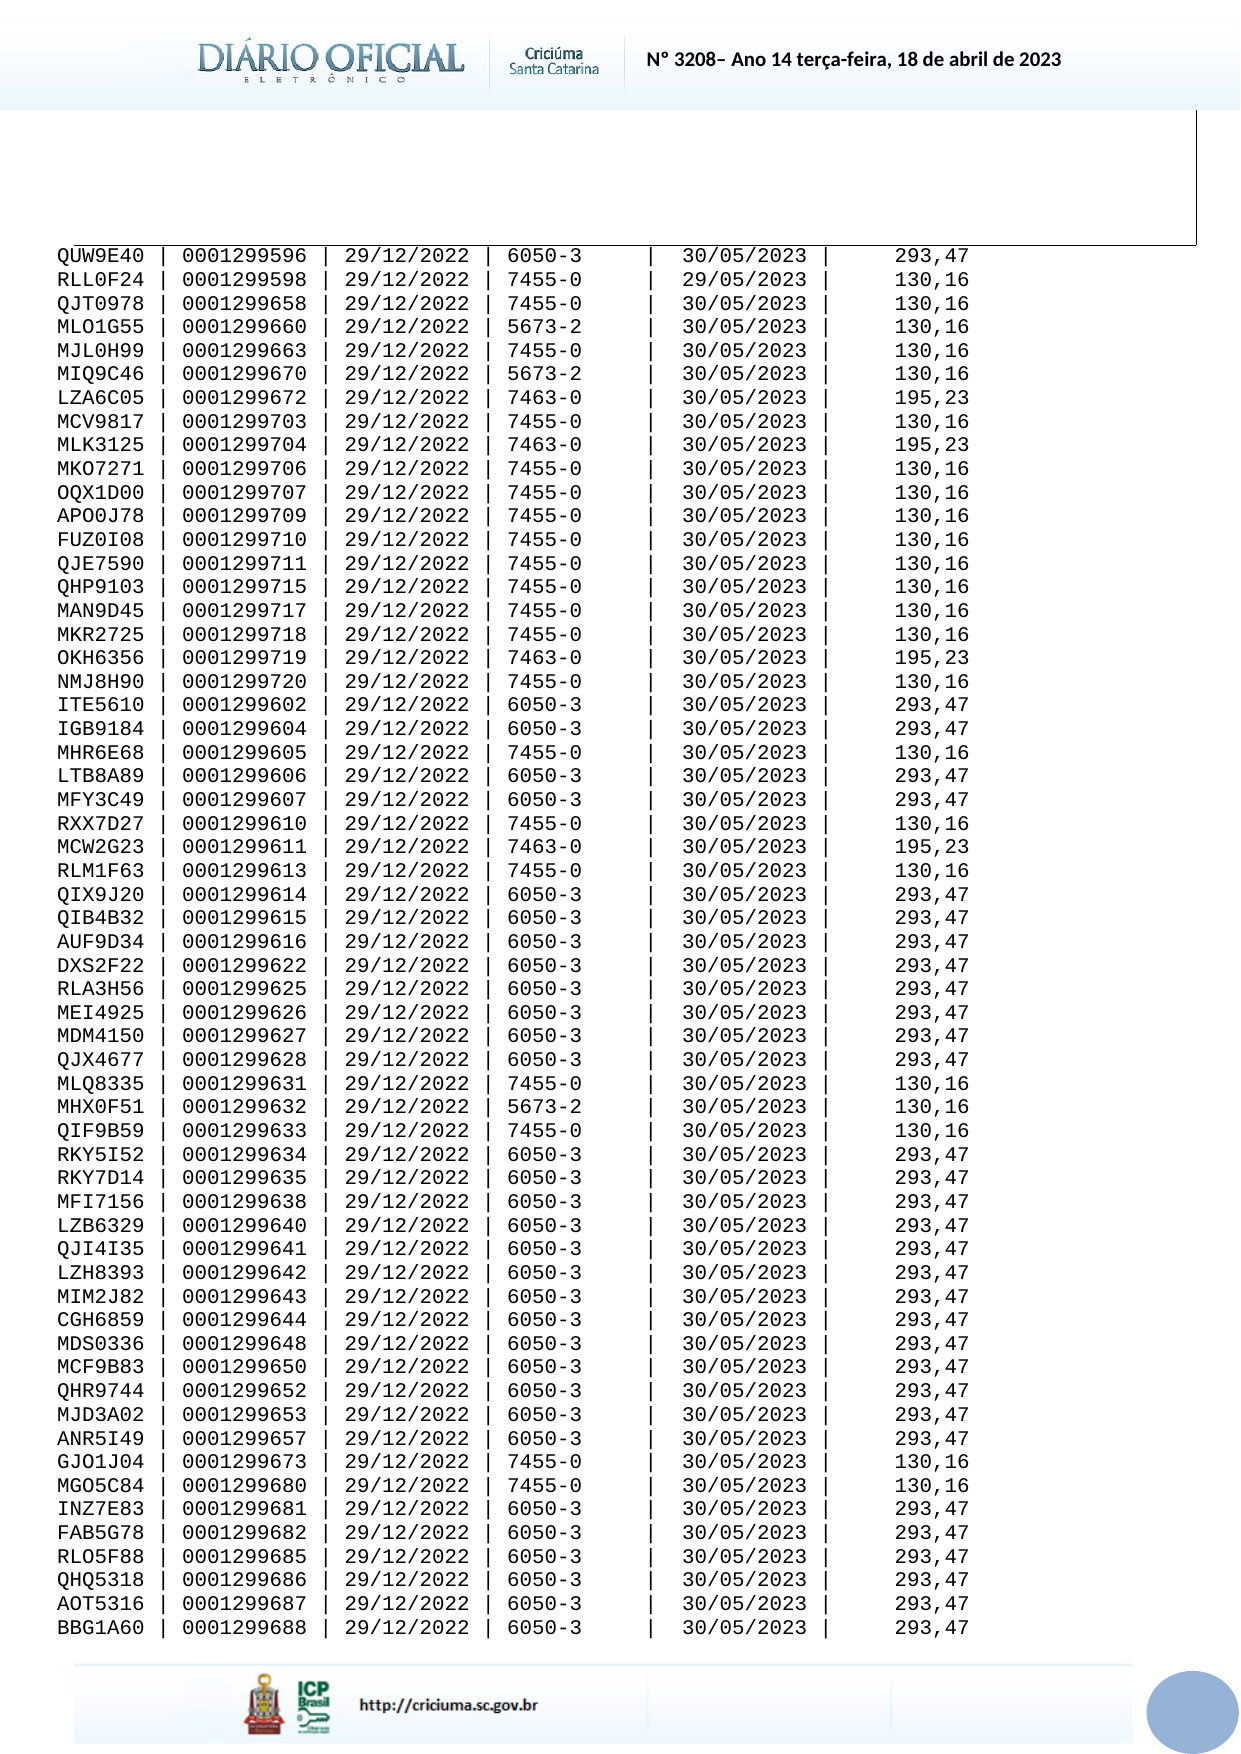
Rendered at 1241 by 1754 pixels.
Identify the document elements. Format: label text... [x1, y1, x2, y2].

text QHR9744 | 0001299652 | 29/12/2022 | 6050-3 | 30/05/2023 | 293,47 [44, 1380, 1196, 1404]
text CGH6859 | 0001299644 | 29/12/2022 | 6050-3 | 30/05/2023 | 293,47 [44, 1309, 1196, 1333]
text RKY7D14 | 0001299635 | 29/12/2022 | 6050-3 | 30/05/2023 | 293,47 [44, 1167, 1196, 1191]
text QJT0978 | 0001299658 | 29/12/2022 | 7455-0 | 30/05/2023 | 130,16 [44, 292, 1196, 316]
text MEI4925 | 0001299626 | 29/12/2022 | 6050-3 | 30/05/2023 | 293,47 [44, 1002, 1196, 1026]
text RLL0F24 | 0001299598 | 29/12/2022 | 7455-0 | 29/05/2023 | 130,16 [44, 269, 1196, 292]
text BBG1A60 | 0001299688 | 29/12/2022 | 6050-3 | 30/05/2023 | 293,47 [44, 1617, 1196, 1640]
text ITE5610 | 0001299602 | 29/12/2022 | 6050-3 | 30/05/2023 | 293,47 [44, 694, 1196, 718]
text RLM1F63 | 0001299613 | 29/12/2022 | 7455-0 | 30/05/2023 | 130,16 [44, 860, 1196, 884]
text OKH6356 | 0001299719 | 29/12/2022 | 7463-0 | 30/05/2023 | 195,23 [44, 647, 1196, 671]
text MFI7156 | 0001299638 | 29/12/2022 | 6050-3 | 30/05/2023 | 293,47 [44, 1191, 1196, 1215]
text MIQ9C46 | 0001299670 | 29/12/2022 | 5673-2 | 30/05/2023 | 130,16 [44, 363, 1196, 387]
text NMJ8H90 | 0001299720 | 29/12/2022 | 7455-0 | 30/05/2023 | 130,16 [44, 671, 1196, 694]
text RLO5F88 | 0001299685 | 29/12/2022 | 6050-3 | 30/05/2023 | 293,47 [44, 1546, 1196, 1569]
text DXS2F22 | 0001299622 | 29/12/2022 | 6050-3 | 30/05/2023 | 293,47 [44, 954, 1196, 978]
text QUW9E40 | 0001299596 | 29/12/2022 | 6050-3 | 30/05/2023 | 293,47 [44, 245, 1196, 269]
text QIF9B59 | 0001299633 | 29/12/2022 | 7455-0 | 30/05/2023 | 130,16 [44, 1120, 1196, 1144]
text IGB9184 | 0001299604 | 29/12/2022 | 6050-3 | 30/05/2023 | 293,47 [44, 718, 1196, 742]
text MJD3A02 | 0001299653 | 29/12/2022 | 6050-3 | 30/05/2023 | 293,47 [44, 1404, 1196, 1427]
text LZA6C05 | 0001299672 | 29/12/2022 | 7463-0 | 30/05/2023 | 195,23 [44, 387, 1196, 411]
text LTB8A89 | 0001299606 | 29/12/2022 | 6050-3 | 30/05/2023 | 293,47 [44, 765, 1196, 789]
text RLA3H56 | 0001299625 | 29/12/2022 | 6050-3 | 30/05/2023 | 293,47 [44, 978, 1196, 1002]
text ANR5I49 | 0001299657 | 29/12/2022 | 6050-3 | 30/05/2023 | 293,47 [44, 1427, 1196, 1451]
text MHR6E68 | 0001299605 | 29/12/2022 | 7455-0 | 30/05/2023 | 130,16 [44, 742, 1196, 765]
text MGO5C84 | 0001299680 | 29/12/2022 | 7455-0 | 30/05/2023 | 130,16 [44, 1475, 1196, 1498]
text MDM4150 | 0001299627 | 29/12/2022 | 6050-3 | 30/05/2023 | 293,47 [44, 1026, 1196, 1049]
text MAN9D45 | 0001299717 | 29/12/2022 | 7455-0 | 30/05/2023 | 130,16 [44, 600, 1196, 623]
text QIB4B32 | 0001299615 | 29/12/2022 | 6050-3 | 30/05/2023 | 293,47 [44, 907, 1196, 931]
text LZH8393 | 0001299642 | 29/12/2022 | 6050-3 | 30/05/2023 | 293,47 [44, 1262, 1196, 1286]
text QHQ5318 | 0001299686 | 29/12/2022 | 6050-3 | 30/05/2023 | 293,47 [44, 1569, 1196, 1593]
text FUZ0I08 | 0001299710 | 29/12/2022 | 7455-0 | 30/05/2023 | 130,16 [44, 529, 1196, 553]
text MKO7271 | 0001299706 | 29/12/2022 | 7455-0 | 30/05/2023 | 130,16 [44, 458, 1196, 482]
text RKY5I52 | 0001299634 | 29/12/2022 | 6050-3 | 30/05/2023 | 293,47 [44, 1144, 1196, 1167]
text MLK3125 | 0001299704 | 29/12/2022 | 7463-0 | 30/05/2023 | 195,23 [44, 434, 1196, 458]
text MDS0336 | 0001299648 | 29/12/2022 | 6050-3 | 30/05/2023 | 293,47 [44, 1333, 1196, 1357]
text LZB6329 | 0001299640 | 29/12/2022 | 6050-3 | 30/05/2023 | 293,47 [44, 1215, 1196, 1238]
text MFY3C49 | 0001299607 | 29/12/2022 | 6050-3 | 30/05/2023 | 293,47 [44, 789, 1196, 813]
text GJO1J04 | 0001299673 | 29/12/2022 | 7455-0 | 30/05/2023 | 130,16 [44, 1451, 1196, 1475]
text FAB5G78 | 0001299682 | 29/12/2022 | 6050-3 | 30/05/2023 | 293,47 [44, 1522, 1196, 1546]
text MCV9817 | 0001299703 | 29/12/2022 | 7455-0 | 30/05/2023 | 130,16 [44, 411, 1196, 434]
text QJX4677 | 0001299628 | 29/12/2022 | 6050-3 | 30/05/2023 | 293,47 [44, 1049, 1196, 1073]
text QHP9103 | 0001299715 | 29/12/2022 | 7455-0 | 30/05/2023 | 130,16 [44, 576, 1196, 600]
text MIM2J82 | 0001299643 | 29/12/2022 | 6050-3 | 30/05/2023 | 293,47 [44, 1286, 1196, 1309]
text MLO1G55 | 0001299660 | 29/12/2022 | 5673-2 | 30/05/2023 | 130,16 [44, 316, 1196, 340]
text QIX9J20 | 0001299614 | 29/12/2022 | 6050-3 | 30/05/2023 | 293,47 [44, 884, 1196, 907]
text QJI4I35 | 0001299641 | 29/12/2022 | 6050-3 | 30/05/2023 | 293,47 [44, 1238, 1196, 1262]
text OQX1D00 | 0001299707 | 29/12/2022 | 7455-0 | 30/05/2023 | 130,16 [44, 482, 1196, 505]
text RXX7D27 | 0001299610 | 29/12/2022 | 7455-0 | 30/05/2023 | 130,16 [44, 813, 1196, 836]
text MLQ8335 | 0001299631 | 29/12/2022 | 7455-0 | 30/05/2023 | 130,16 [44, 1073, 1196, 1096]
text QJE7590 | 0001299711 | 29/12/2022 | 7455-0 | 30/05/2023 | 130,16 [44, 553, 1196, 576]
text AOT5316 | 0001299687 | 29/12/2022 | 6050-3 | 30/05/2023 | 293,47 [44, 1593, 1196, 1617]
text MCF9B83 | 0001299650 | 29/12/2022 | 6050-3 | 30/05/2023 | 293,47 [44, 1357, 1196, 1380]
text AUF9D34 | 0001299616 | 29/12/2022 | 6050-3 | 30/05/2023 | 293,47 [44, 931, 1196, 954]
text MCW2G23 | 0001299611 | 29/12/2022 | 7463-0 | 30/05/2023 | 195,23 [44, 836, 1196, 860]
text MKR2725 | 0001299718 | 29/12/2022 | 7455-0 | 30/05/2023 | 130,16 [44, 623, 1196, 647]
text MJL0H99 | 0001299663 | 29/12/2022 | 7455-0 | 30/05/2023 | 130,16 [44, 340, 1196, 363]
text INZ7E83 | 0001299681 | 29/12/2022 | 6050-3 | 30/05/2023 | 293,47 [44, 1498, 1196, 1522]
text APO0J78 | 0001299709 | 29/12/2022 | 7455-0 | 30/05/2023 | 130,16 [44, 505, 1196, 529]
text MHX0F51 | 0001299632 | 29/12/2022 | 5673-2 | 30/05/2023 | 130,16 [44, 1096, 1196, 1120]
